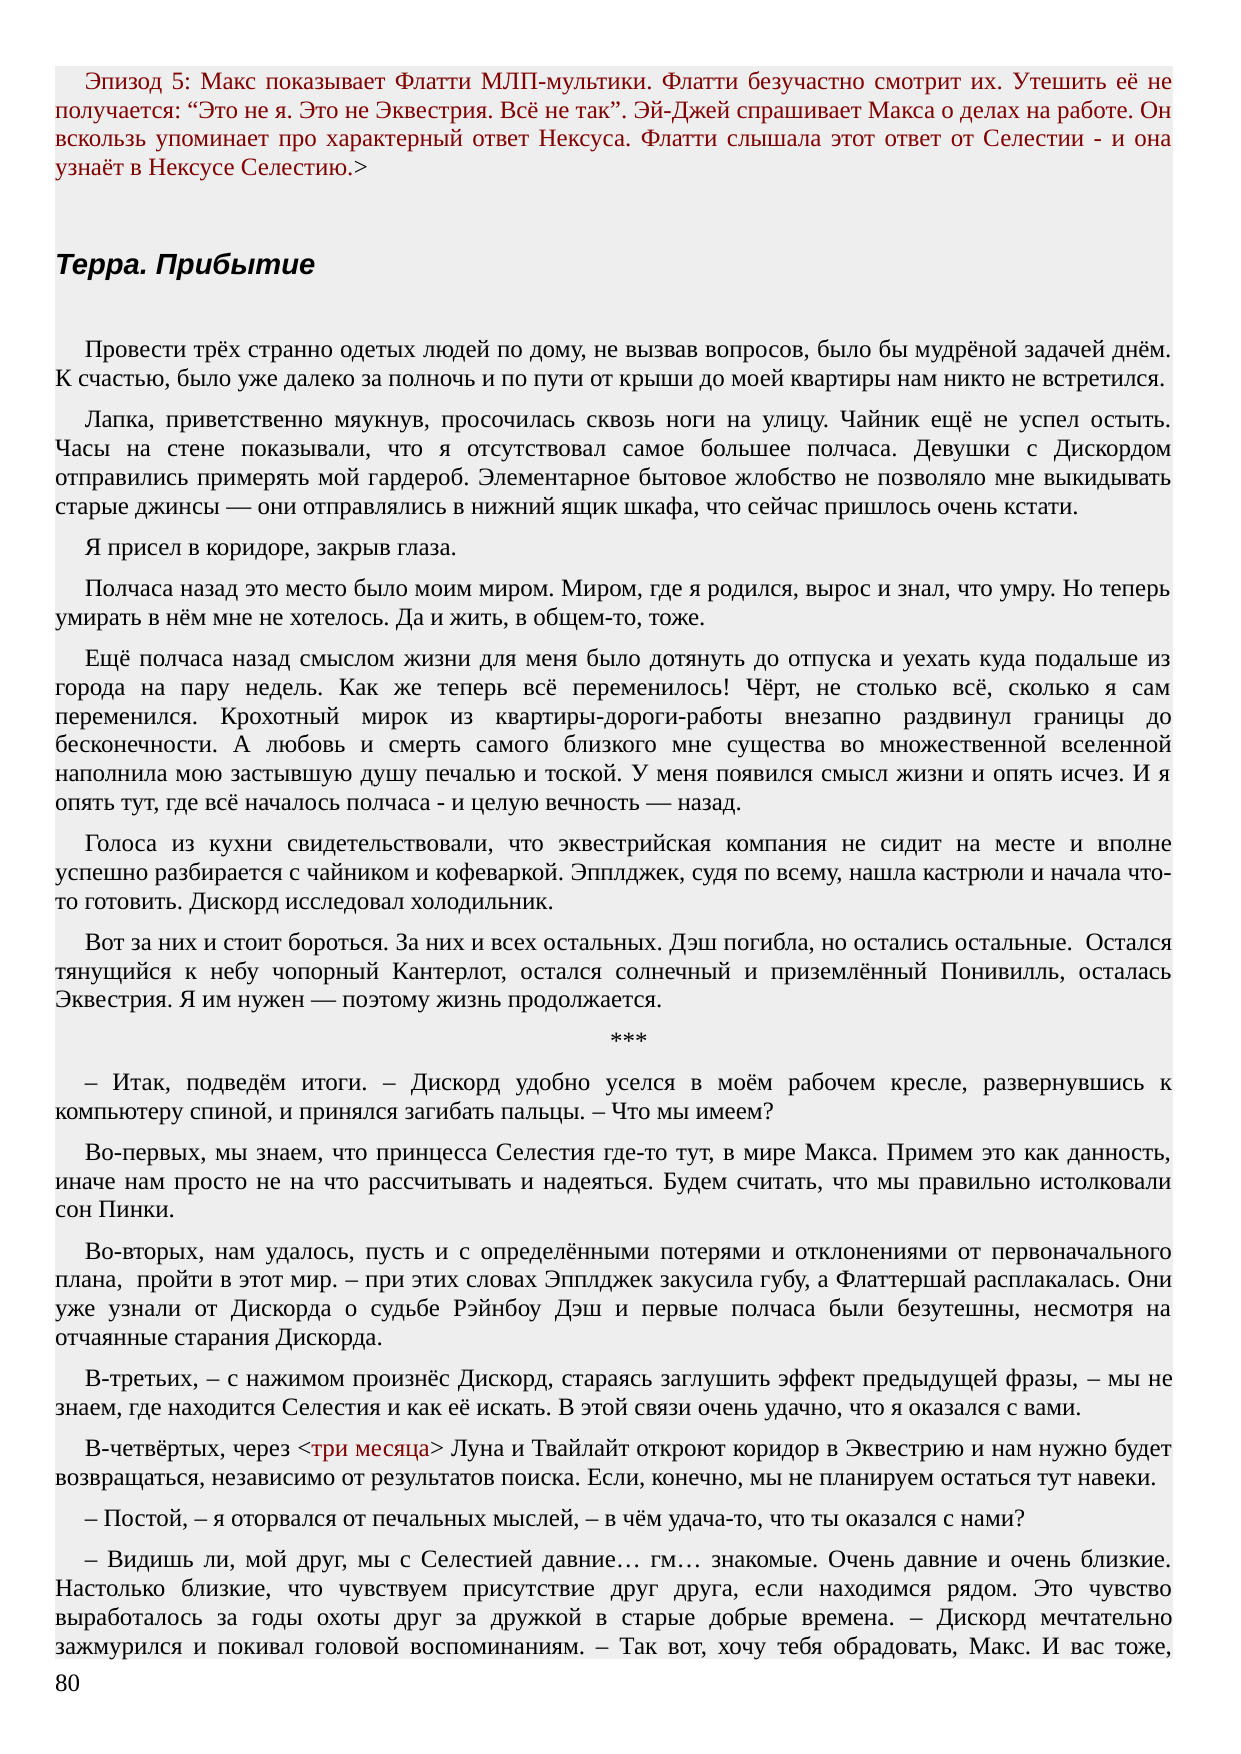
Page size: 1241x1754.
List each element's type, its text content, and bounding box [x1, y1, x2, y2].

text Лапка, приветственно мяукнув, просочилась сквозь ноги на улицу. Чайник ещё не успел остыть. Часы на стене показывали, что я отсутствовал самое большее полчаса. Девушки с Дискордом отправились примерять мой гардероб. Элементарное бытовое жлобство не позволяло мне выкидывать старые джинсы — они отправлялись в нижний ящик шкафа, что сейчас пришлось очень кстати. [55, 404, 1173, 519]
text Полчаса назад это место было моим миром. Миром, где я родился, вырос и знал, что умру. Но теперь умирать в нём мне не хотелось. Да и жить, в общем-то, тоже. [55, 573, 1173, 631]
text Во-первых, мы знаем, что принцесса Селестия где-то тут, в мире Макса. Примем это как данность, иначе нам просто не на что рассчитывать и надеяться. Будем считать, что мы правильно истолковали сон Пинки. [55, 1137, 1173, 1223]
text Эпизод 5: Макс показывает Флатти МЛП-мультики. Флатти безучастно смотрит их. Утешить её не получается: “Это не я. Это не Эквестрия. Всё не так”. Эй-Джей спрашивает Макса о делах на работе. Он вскользь упоминает про характерный ответ Нексуса. Флатти слышала этот ответ от Селестии - и она узнаёт в Нексусе Селестию.> [55, 66, 1173, 181]
text – Постой, – я оторвался от печальных мыслей, – в чём удача-то, что ты оказался с нами? [55, 1503, 1173, 1532]
text Во-вторых, нам удалось, пусть и с определёнными потерями и отклонениями от первоначального плана, пройти в этот мир. – при этих словах Эпплджек закусила губу, а Флаттершай расплакалась. Они уже узнали от Дискорда о судьбе Рэйнбоу Дэш и первые полчаса были безутешны, несмотря на отчаянные старания Дискорда. [55, 1236, 1173, 1351]
text Голоса из кухни свидетельствовали, что эквестрийская компания не сидит на месте и вполне успешно разбирается с чайником и кофеваркой. Эпплджек, судя по всему, нашла кастрюли и начала что-то готовить. Дискорд исследовал холодильник. [55, 828, 1173, 914]
text В-третьих, – с нажимом произнёс Дискорд, стараясь заглушить эффект предыдущей фразы, – мы не знаем, где находится Селестия и как её искать. В этой связи очень удачно, что я оказался с вами. [55, 1363, 1173, 1421]
text – Итак, подведём итоги. – Дискорд удобно уселся в моём рабочем кресле, развернувшись к компьютеру спиной, и принялся загибать пальцы. – Что мы имеем? [55, 1067, 1173, 1124]
text Ещё полчаса назад смыслом жизни для меня было дотянуть до отпуска и уехать куда подальше из города на пару недель. Как же теперь всё переменилось! Чёрт, не столько всё, сколько я сам переменился. Крохотный мирок из квартиры-дороги-работы внезапно раздвинул границы до бесконечности. А любовь и смерть самого близкого мне существа во множественной вселенной наполнила мою застывшую душу печалью и тоской. У меня появился смысл жизни и опять исчез. И я опять тут, где всё началось полчаса - и целую вечность — назад. [55, 643, 1173, 816]
text Вот за них и стоит бороться. За них и всех остальных. Дэш погибла, но остались остальные. Остался тянущийся к небу чопорный Кантерлот, остался солнечный и приземлённый Понивилль, осталась Эквестрия. Я им нужен — поэтому жизнь продолжается. [55, 927, 1173, 1013]
subtitle Терра. Прибытие [55, 247, 1173, 281]
text В-четвёртых, через <три месяца> Луна и Твайлайт откроют коридор в Эквестрию и нам нужно будет возвращаться, независимо от результатов поиска. Если, конечно, мы не планируем остаться тут навеки. [55, 1433, 1173, 1491]
text – Видишь ли, мой друг, мы с Селестией давние… гм… знакомые. Очень давние и очень близкие. Настолько близкие, что чувствуем присутствие друг друга, если находимся рядом. Это чувство выработалось за годы охоты друг за дружкой в старые добрые времена. – Дискорд мечтательно зажмурился и покивал головой воспоминаниям. – Так вот, хочу тебя обрадовать, Макс. И вас тоже, [55, 1544, 1173, 1659]
text Провести трёх странно одетых людей по дому, не вызвав вопросов, было бы мудрёной задачей днём. К счастью, было уже далеко за полночь и по пути от крыши до моей квартиры нам никто не встретился. [55, 334, 1173, 392]
text Я присел в коридоре, закрыв глаза. [55, 532, 1173, 561]
text *** [55, 1026, 1173, 1054]
